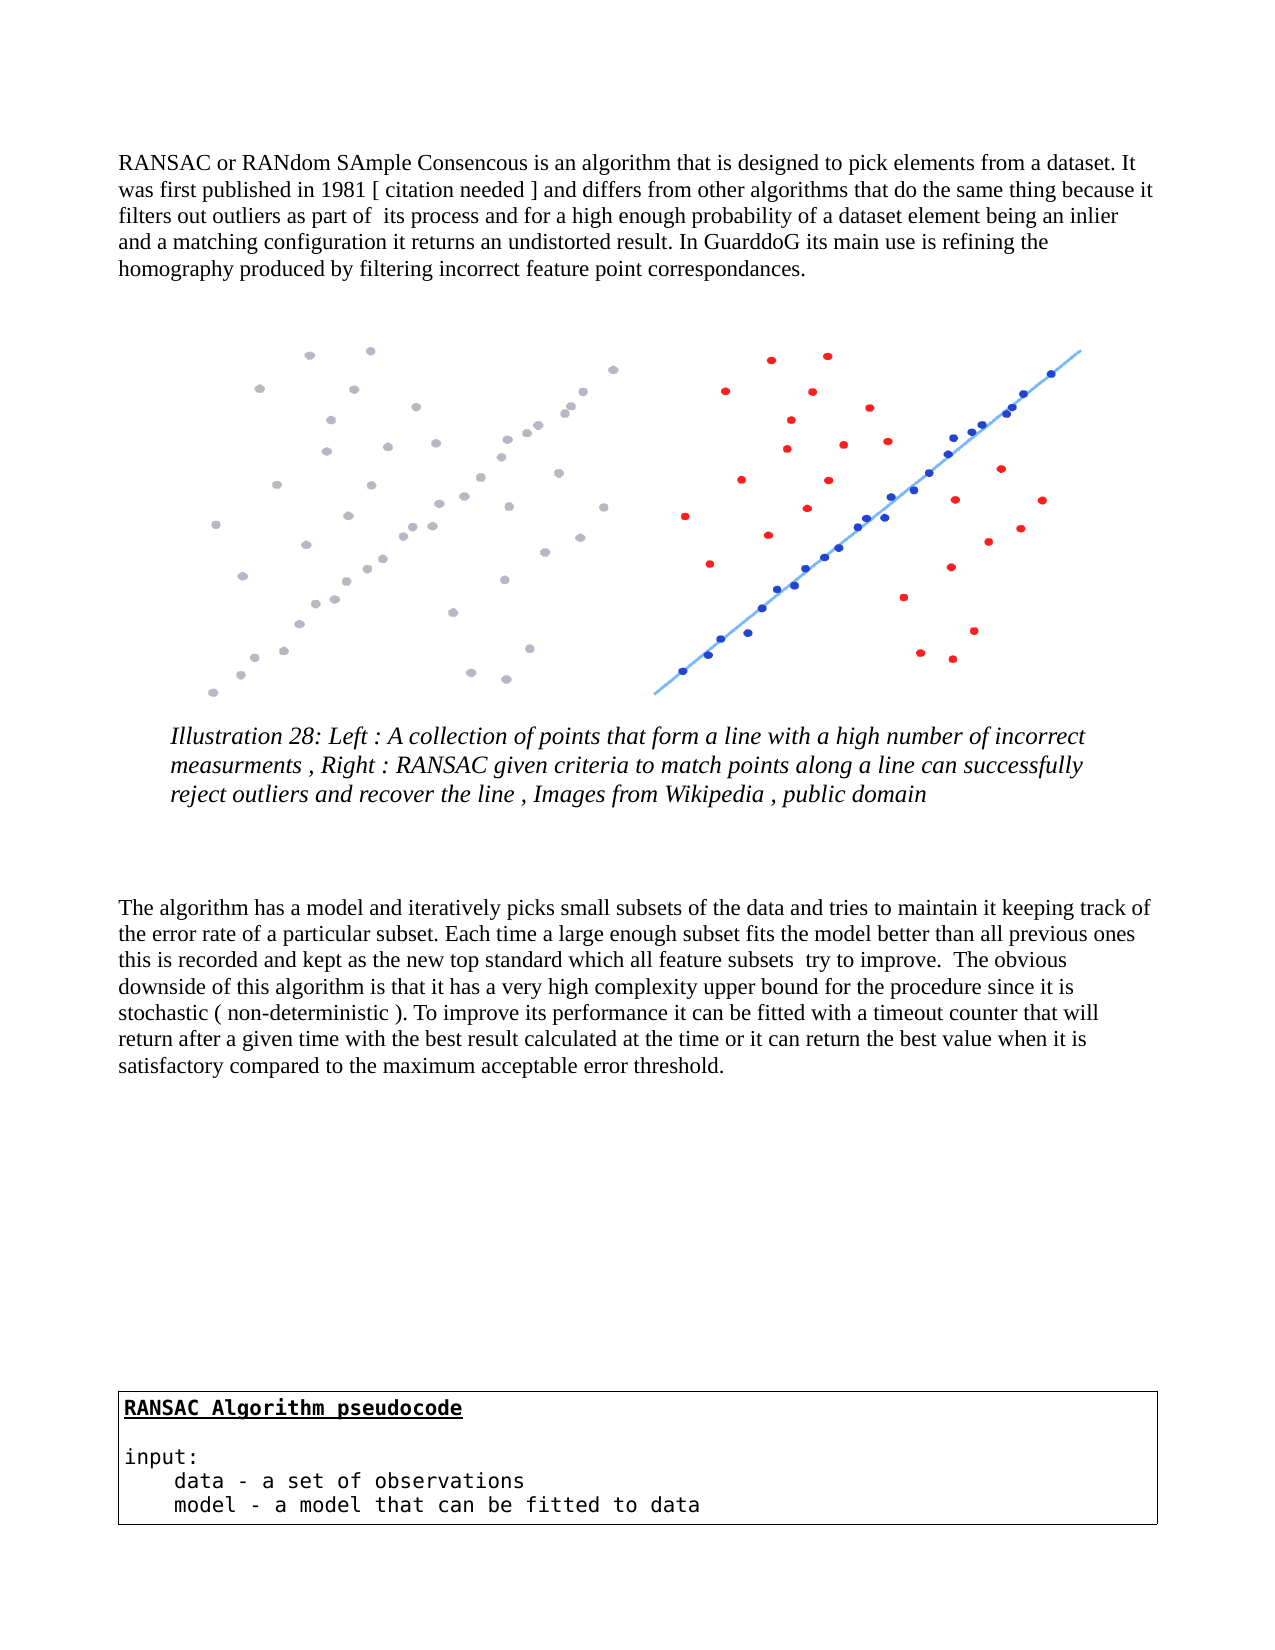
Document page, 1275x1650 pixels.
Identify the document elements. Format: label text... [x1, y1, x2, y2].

text The algorithm has a model and iteratively picks small subsets of the data and tries to maintain it keeping track of the error rate of a particular subset. Each time a large enough subset fits the model better than all previous ones this is recorded and kept as the new top standard which all feature subsets try to improve. The obvious downside of this algorithm is that it has a very high complexity upper bound for the procedure since it is stochastic ( non-deterministic ). To improve its performance it can be fitted with a timeout counter that will return after a given time with the best result calculated at the time or it can return the best value when it is satisfactory compared to the maximum acceptable error threshold. [118, 894, 1157, 1078]
picture [170, 327, 1105, 722]
text RANSAC or RANdom SAmple Consencous is an algorithm that is designed to pick elements from a dataset. It was first published in 1981 [ citation needed ] and differs from other algorithms that do the same thing because it filters out outliers as part of its process and for a high enough probability of a dataset element being an inlier and a matching configuration it returns an undistorted result. In GuarddoG its main use is refining the homography produced by filtering incorrect feature point correspondances. [118, 149, 1157, 281]
table_header RANSAC Algorithm pseudocode input: data - a set of observations model - a model that can be fitted to data [119, 1392, 1157, 1523]
text Illustration 28: Left : A collection of points that form a line with a high number of incorrect measurments , Right : RANSAC given criteria to match points along a line can successfully reject outliers and recover the line , Images from Wikipedia , public domain [170, 722, 1105, 807]
